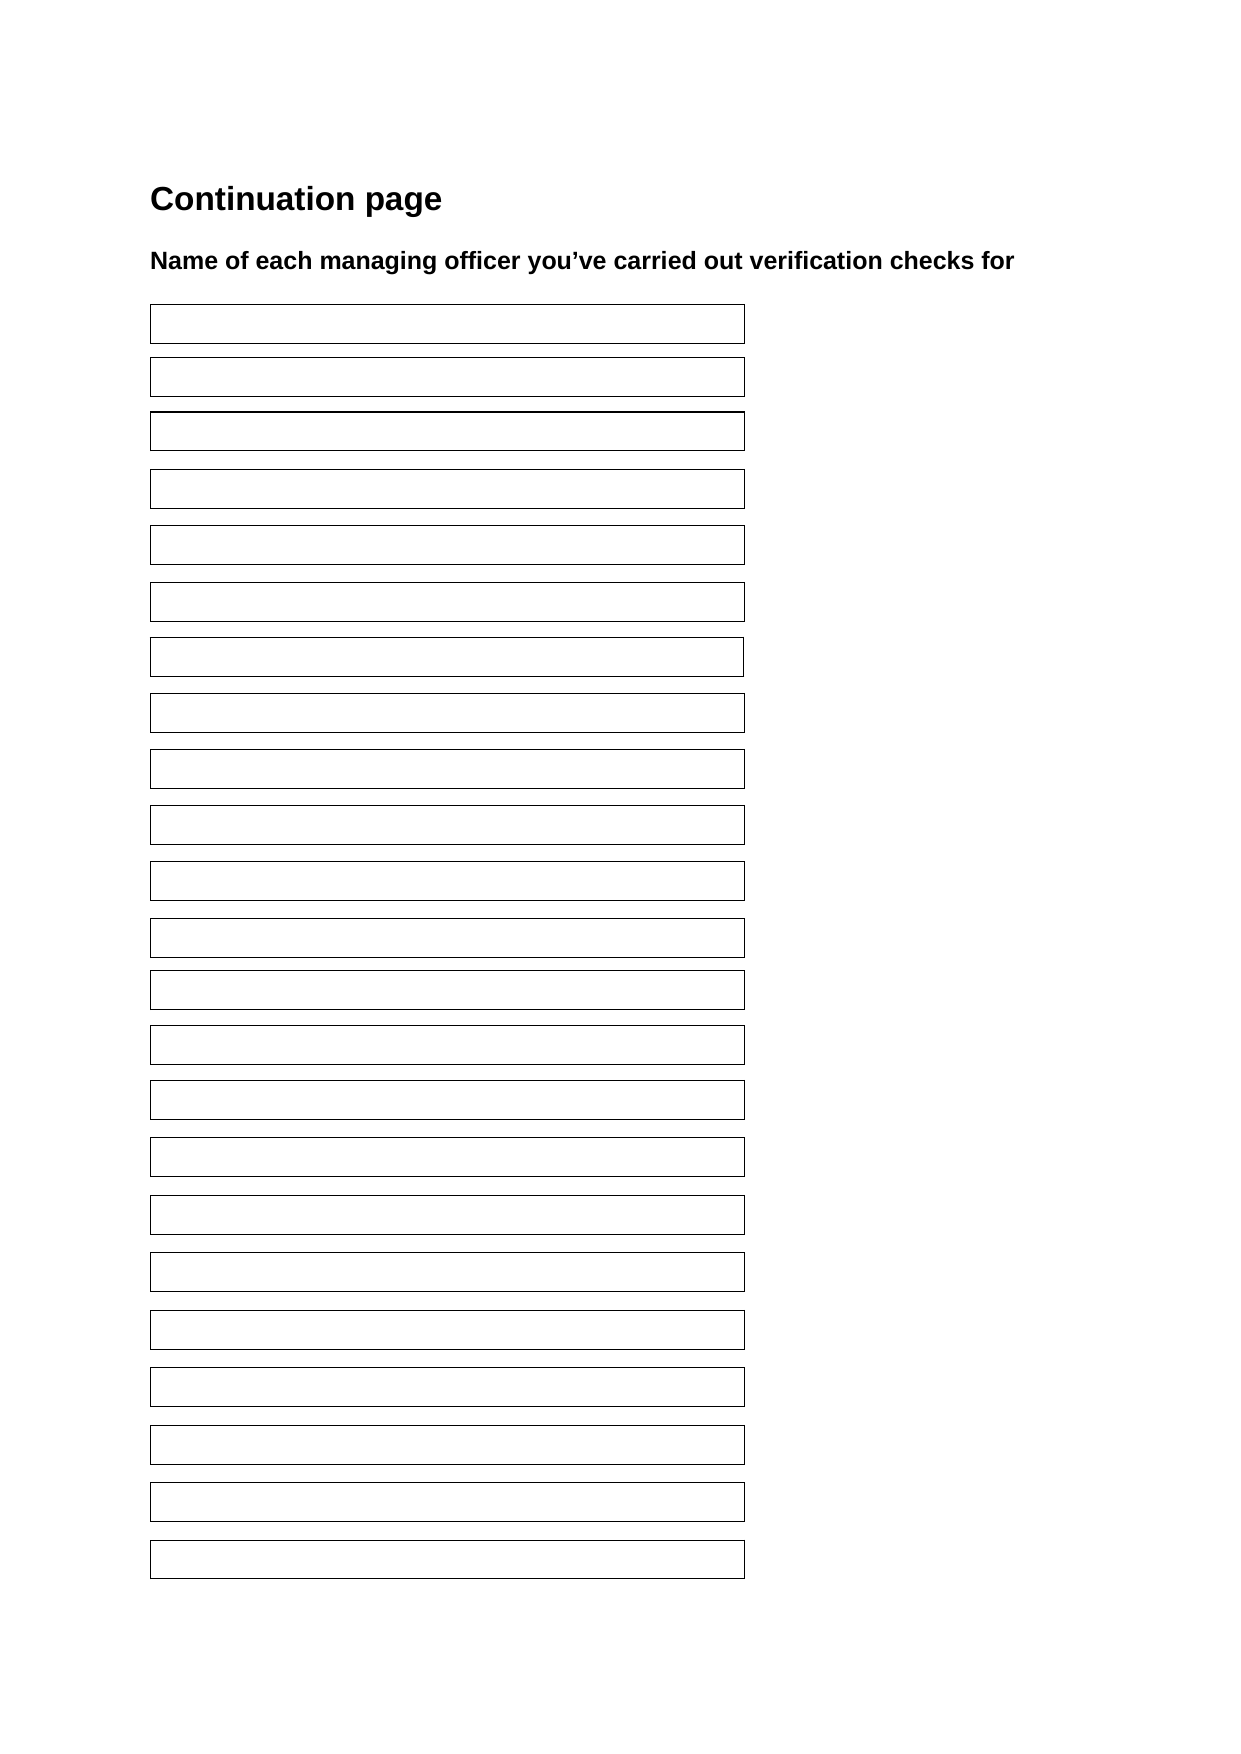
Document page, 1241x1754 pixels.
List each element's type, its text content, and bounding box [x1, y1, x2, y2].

text Continuation page [150, 179, 1090, 217]
text Name of each managing officer you’ve carried out verification checks for [150, 246, 1090, 275]
